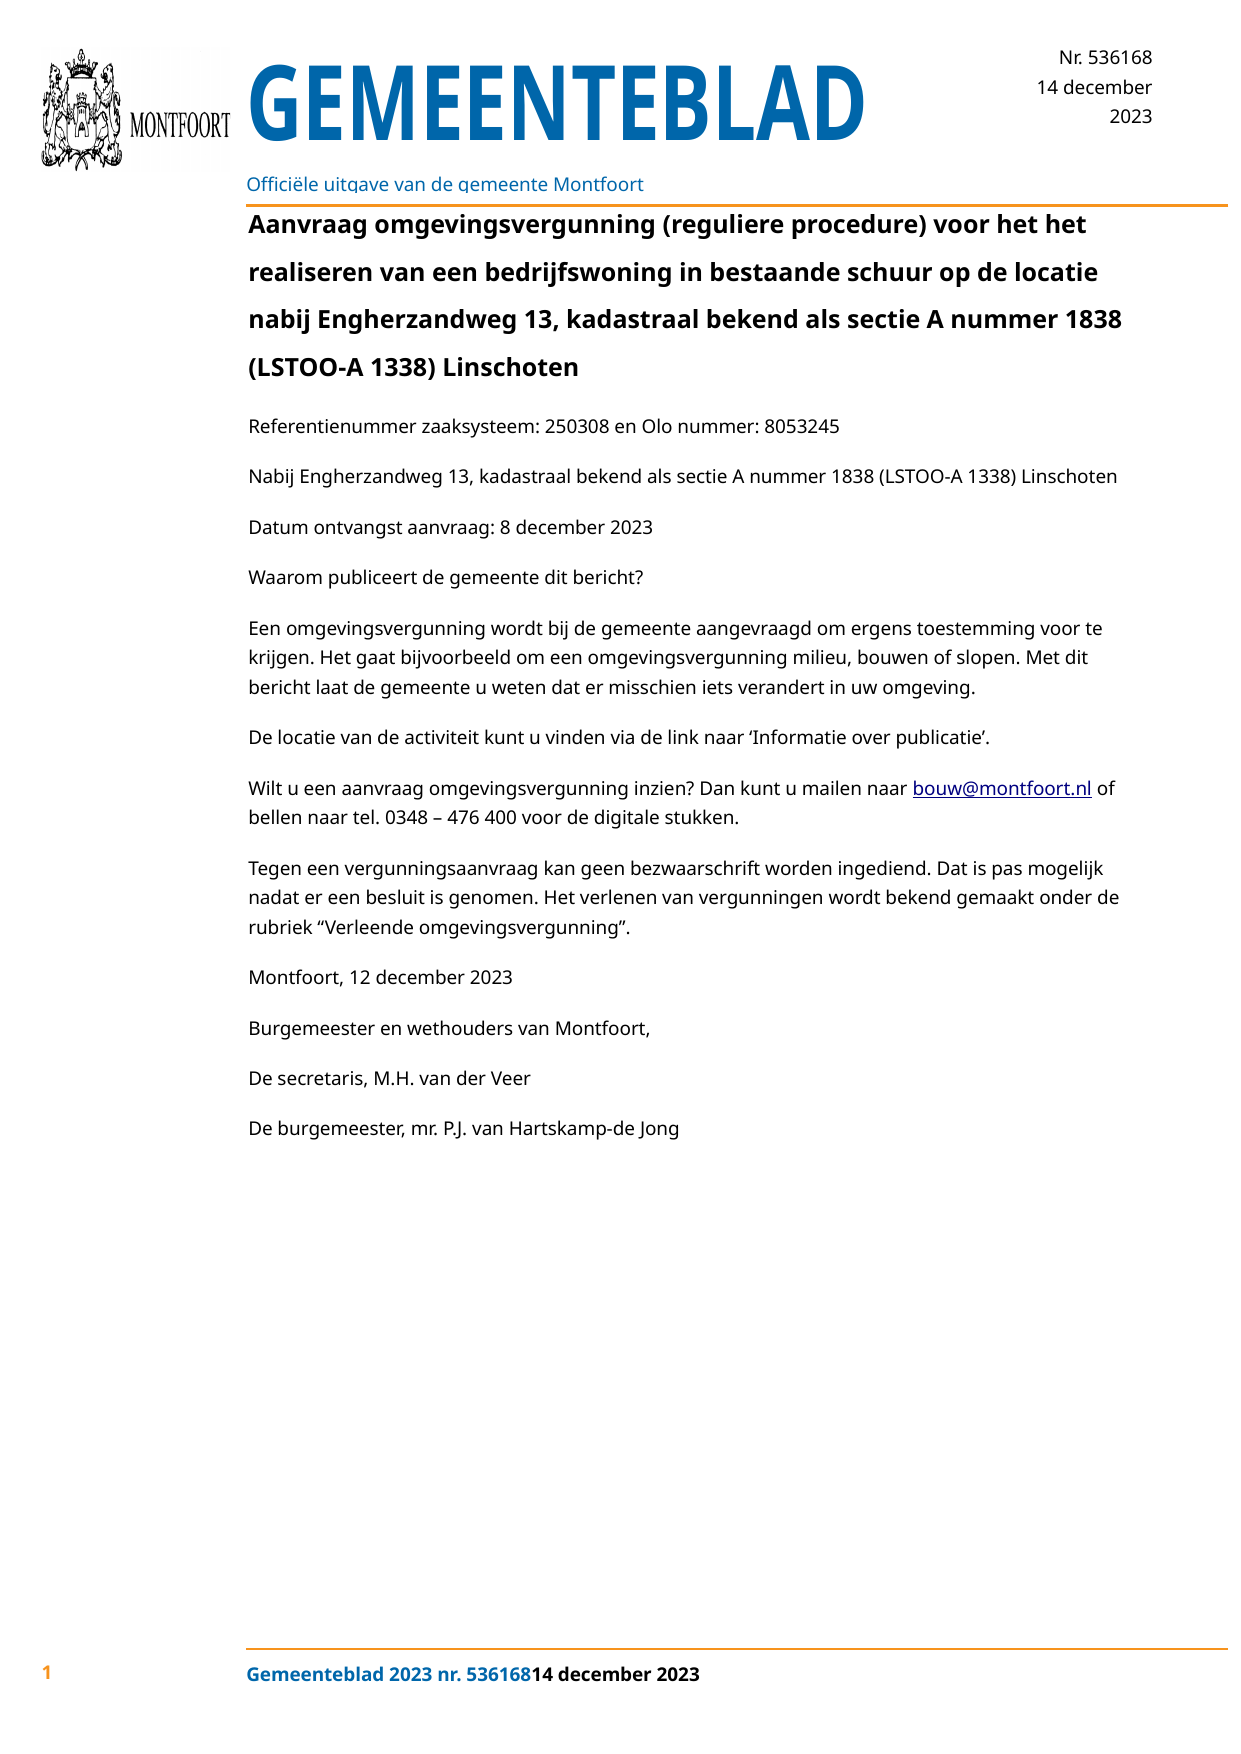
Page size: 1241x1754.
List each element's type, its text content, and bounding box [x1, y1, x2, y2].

text Nabij Engherzandweg 13, kadastraal bekend als sectie A nummer 1838 (LSTOO-A 1338) Linschoten [248, 463, 1152, 489]
text Waarom publiceert de gemeente dit bericht? [248, 564, 1152, 590]
text Referentienummer zaaksysteem: 250308 en Olo nummer: 8053245 [248, 413, 1152, 439]
text De secretaris, M.H. van der Veer [248, 1065, 1152, 1091]
text Burgemeester en wethouders van Montfoort, [248, 1015, 1152, 1041]
text Montfoort, 12 december 2023 [248, 964, 1152, 990]
text De burgemeester, mr. P.J. van Hartskamp-de Jong [248, 1116, 1152, 1141]
text De locatie van de activiteit kunt u vinden via de link naar ‘Informatie over publicatie’. [248, 724, 1152, 750]
text Wilt u een aanvraag omgevingsvergunning inzien? Dan kunt u mailen naar bouw@montfoort.nl of bellen naar tel. 0348 – 476 400 voor de digitale stukken. [248, 775, 1152, 830]
text Aanvraag omgevingsvergunning (reguliere procedure) voor het het realiseren van een bedrijfswoning in bestaande schuur op de locatie nabij Engherzandweg 13, kadastraal bekend als sectie A nummer 1838 (LSTOO-A 1338) Linschoten [248, 207, 1152, 384]
picture [41, 47, 231, 172]
text Datum ontvangst aanvraag: 8 december 2023 [248, 514, 1152, 540]
text Tegen een vergunningsaanvraag kan geen bezwaarschrift worden ingediend. Dat is pas mogelijk nadat er een besluit is genomen. Het verlenen van vergunningen wordt bekend gemaakt onder de rubriek “Verleende omgevingsvergunning”. [248, 855, 1152, 940]
text Een omgevingsvergunning wordt bij de gemeente aangevraagd om ergens toestemming voor te krijgen. Het gaat bijvoorbeeld om een omgevingsvergunning milieu, bouwen of slopen. Met dit bericht laat de gemeente u weten dat er misschien iets verandert in uw omgeving. [248, 615, 1152, 700]
